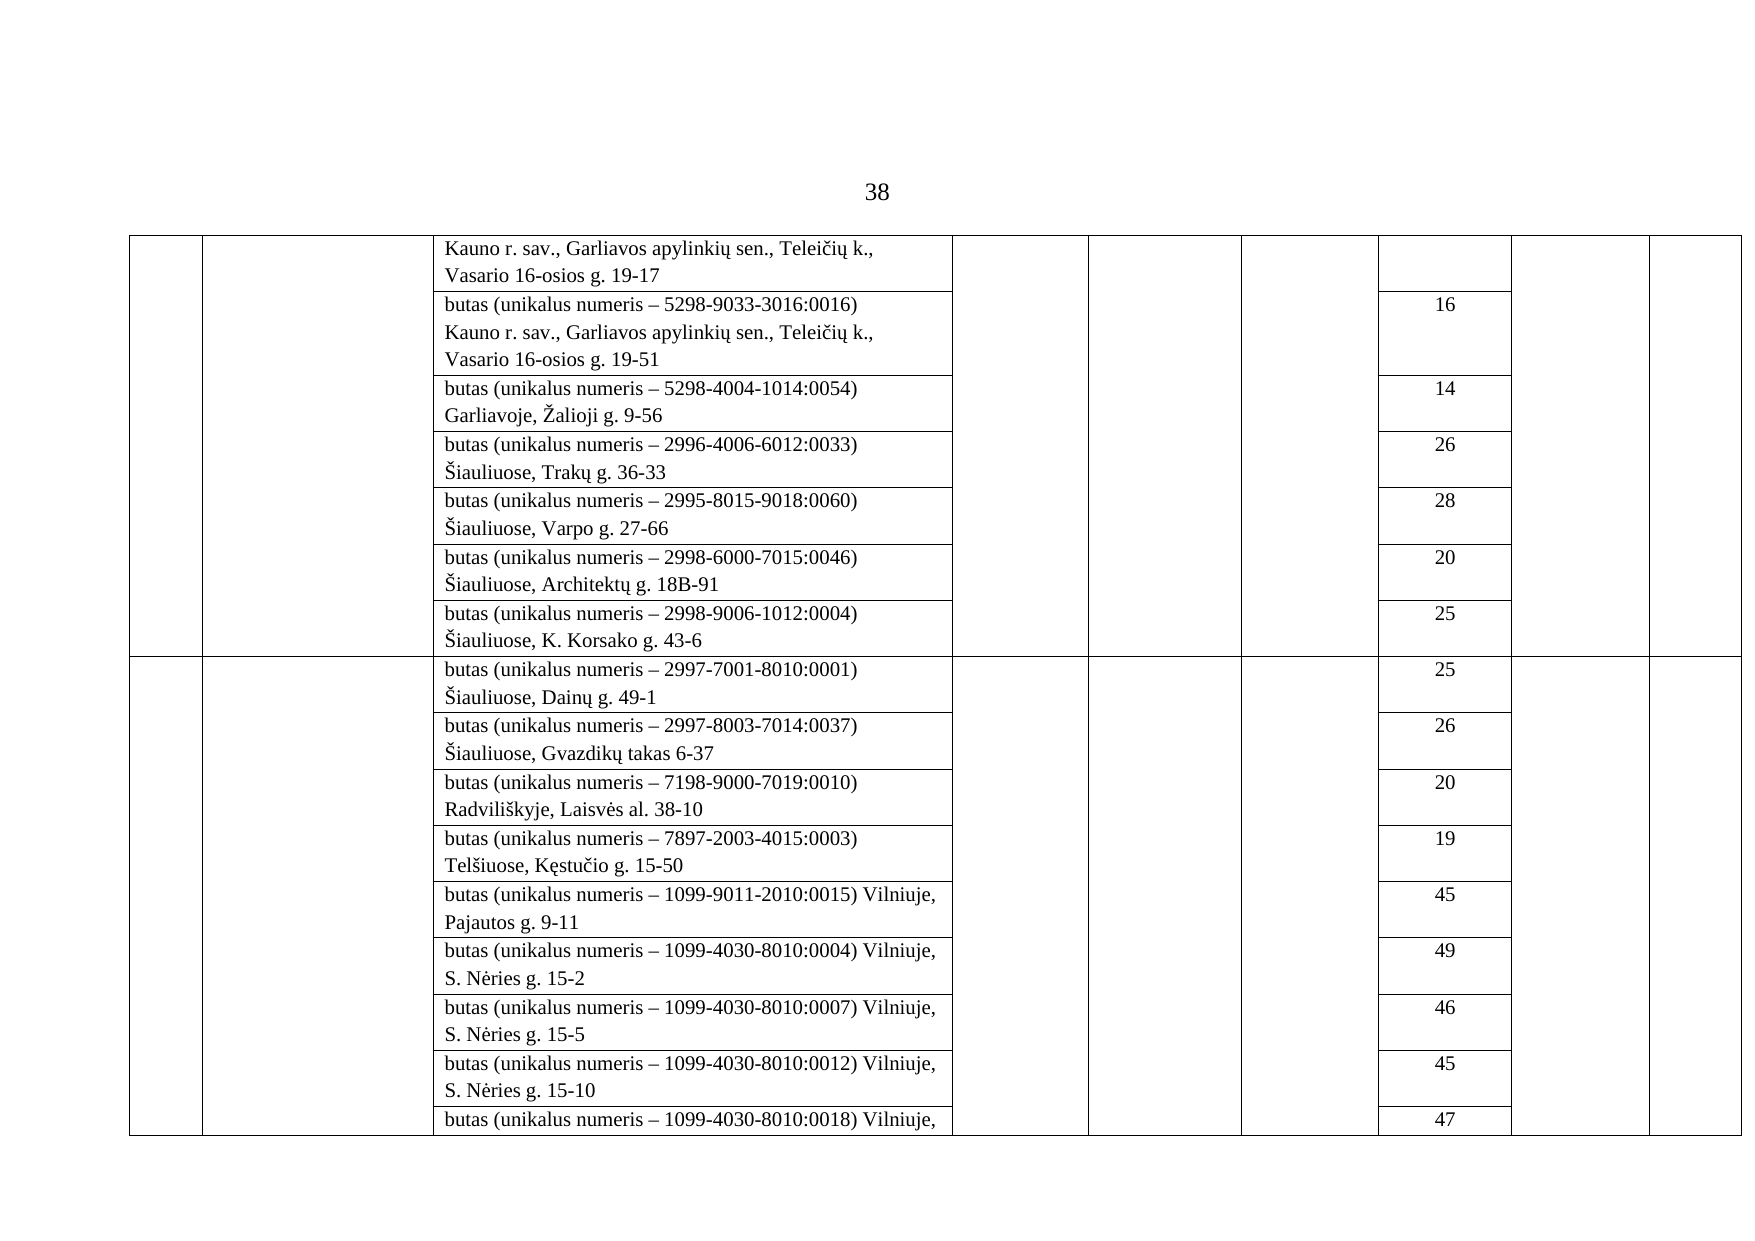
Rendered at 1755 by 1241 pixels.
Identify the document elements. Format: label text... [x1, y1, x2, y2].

table_cell butas (unikalus numeris – 1099-4030-8010:0007) Vilniuje, S. Nėries g. 15-5 [434, 995, 952, 1050]
table_cell butas (unikalus numeris – 1099-4030-8010:0012) Vilniuje, S. Nėries g. 15-10 [434, 1051, 952, 1106]
table_cell butas (unikalus numeris – 2998-9006-1012:0004) Šiauliuose, K. Korsako g. 43-6 [434, 601, 952, 656]
table_cell butas (unikalus numeris – 5298-4004-1014:0054) Garliavoje, Žalioji g. 9-56 [434, 376, 952, 431]
table_cell [1650, 657, 1741, 1135]
table_cell butas (unikalus numeris – 2995-8015-9018:0060) Šiauliuose, Varpo g. 27-66 [434, 488, 952, 543]
table_cell [1742, 431, 1754, 487]
table_cell [1742, 656, 1754, 712]
table_cell butas (unikalus numeris – 1099-9011-2010:0015) Vilniuje, Pajautos g. 9-11 [434, 882, 952, 937]
table_cell butas (unikalus numeris – 2998-6000-7015:0046) Šiauliuose, Architektų g. 18B-91 [434, 545, 952, 600]
table_cell 26 [1379, 713, 1511, 768]
table_cell 20 [1379, 545, 1511, 600]
table_cell 46 [1379, 995, 1511, 1050]
table_cell Kauno r. sav., Garliavos apylinkių sen., Teleičių k., Vasario 16-osios g. 19-17 [434, 236, 952, 291]
table_cell 26 [1379, 432, 1511, 487]
table_cell [1742, 769, 1754, 825]
table_cell [1742, 235, 1754, 291]
table_cell [1742, 881, 1754, 937]
table_cell 19 [1379, 826, 1511, 881]
table_cell [1742, 544, 1754, 600]
table_cell 47 [1379, 1107, 1511, 1135]
table_cell [1742, 825, 1754, 881]
table_cell 45 [1379, 882, 1511, 937]
table_cell [953, 236, 1088, 656]
table_cell [1742, 375, 1754, 431]
table_cell [1379, 236, 1511, 291]
table_cell 25 [1379, 657, 1511, 712]
table_cell 28 [1379, 488, 1511, 543]
table_cell [1742, 600, 1754, 656]
table_cell [1650, 236, 1741, 656]
table_cell [203, 657, 433, 1135]
table_cell [1089, 236, 1241, 656]
table_cell butas (unikalus numeris – 5298-9033-3016:0016) Kauno r. sav., Garliavos apylinkių sen., Teleičių k., Vasario 16-osios g. 19-51 [434, 292, 952, 375]
table_cell [1742, 487, 1754, 543]
table_cell butas (unikalus numeris – 2997-8003-7014:0037) Šiauliuose, Gvazdikų takas 6-37 [434, 713, 952, 768]
table_cell butas (unikalus numeris – 2997-7001-8010:0001) Šiauliuose, Dainų g. 49-1 [434, 657, 952, 712]
table_cell [1242, 236, 1378, 656]
table_cell [130, 236, 202, 656]
table_cell butas (unikalus numeris – 7198-9000-7019:0010) Radviliškyje, Laisvės al. 38-10 [434, 770, 952, 825]
table_cell [1512, 657, 1649, 1135]
table_cell 16 [1379, 292, 1511, 375]
table_cell butas (unikalus numeris – 2996-4006-6012:0033) Šiauliuose, Trakų g. 36-33 [434, 432, 952, 487]
table_cell [953, 657, 1088, 1135]
table_cell [1242, 657, 1378, 1135]
table_cell [1512, 236, 1649, 656]
table_cell [1089, 657, 1241, 1135]
table_cell [1742, 994, 1754, 1050]
table_cell 45 [1379, 1051, 1511, 1106]
table_cell [1742, 1050, 1754, 1106]
table_cell butas (unikalus numeris – 1099-4030-8010:0018) Vilniuje, [434, 1107, 952, 1135]
table_cell [1742, 1106, 1754, 1135]
table_cell butas (unikalus numeris – 1099-4030-8010:0004) Vilniuje, S. Nėries g. 15-2 [434, 938, 952, 993]
table_cell butas (unikalus numeris – 7897-2003-4015:0003) Telšiuose, Kęstučio g. 15-50 [434, 826, 952, 881]
table_cell 20 [1379, 770, 1511, 825]
table_cell [203, 236, 433, 656]
table_cell [1742, 712, 1754, 768]
table_cell 49 [1379, 938, 1511, 993]
table_cell 14 [1379, 376, 1511, 431]
table_cell [130, 657, 202, 1135]
table_cell [1742, 291, 1754, 375]
table_cell [1742, 937, 1754, 993]
table_cell 25 [1379, 601, 1511, 656]
